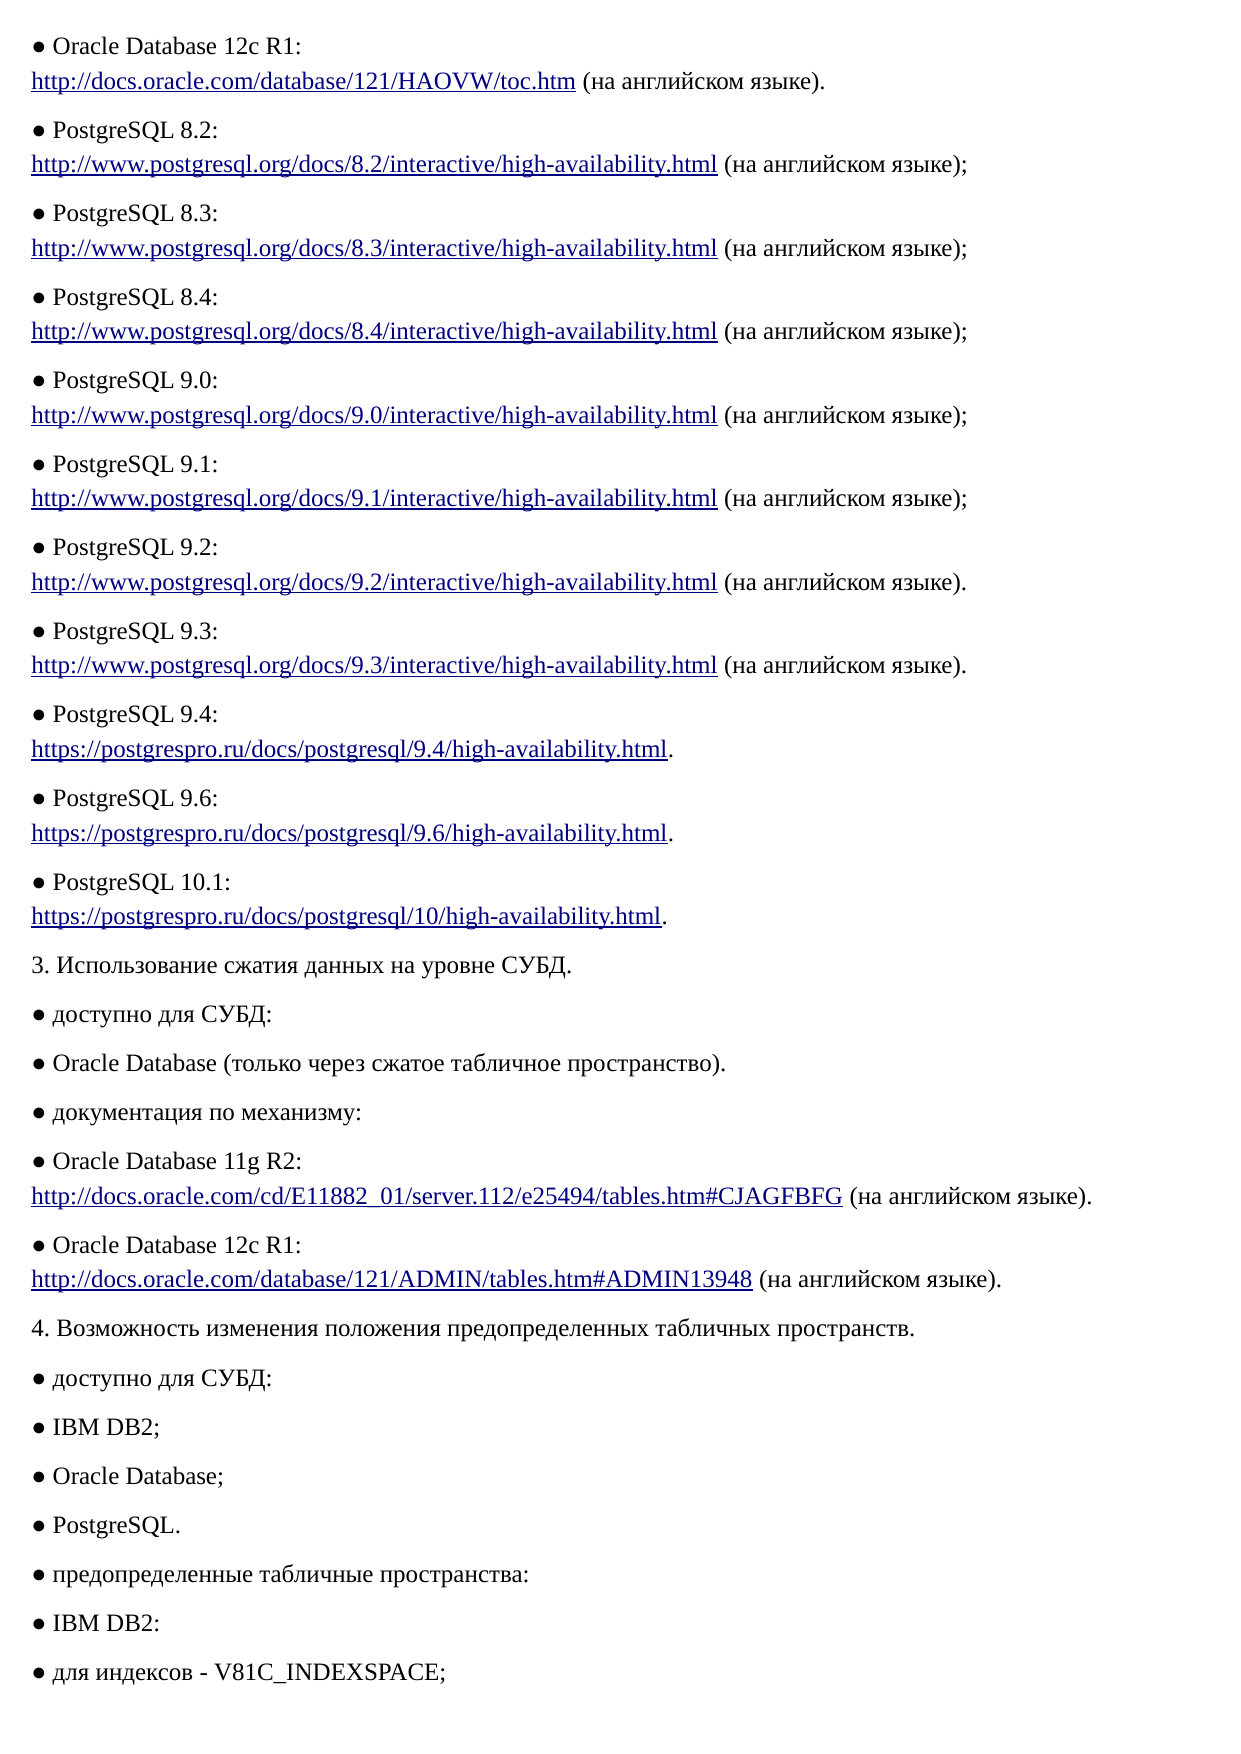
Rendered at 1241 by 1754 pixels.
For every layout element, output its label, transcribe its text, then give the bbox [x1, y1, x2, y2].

text ● предопределенные табличные пространства: [31, 1559, 1212, 1588]
text ● Oracle Database 12с R1: http://docs.oracle.com/database/121/HAOVW/toc.htm (на английском языке). [31, 31, 1212, 94]
text ● PostgreSQL 9.2: http://www.postgresql.org/docs/9.2/interactive/high-availability.html (на английском языке). [31, 532, 1212, 596]
text ● PostgreSQL 10.1: https://postgrespro.ru/docs/postgresql/10/high-availability.html. [31, 867, 1212, 930]
text ● PostgreSQL 9.1: http://www.postgresql.org/docs/9.1/interactive/high-availability.html (на английском языке); [31, 449, 1212, 512]
text ● Oracle Database 12с R1: http://docs.oracle.com/database/121/ADMIN/tables.htm#ADMIN13948 (на английском языке). [31, 1230, 1212, 1293]
text ● PostgreSQL 8.2: http://www.postgresql.org/docs/8.2/interactive/high-availability.html (на английском языке); [31, 115, 1212, 178]
text ● PostgreSQL 9.4: https://postgrespro.ru/docs/postgresql/9.4/high-availability.html. [31, 699, 1212, 763]
text ● доступно для СУБД: [31, 999, 1212, 1028]
text ● PostgreSQL 9.0: http://www.postgresql.org/docs/9.0/interactive/high-availability.html (на английском языке); [31, 365, 1212, 429]
text 3. Использование сжатия данных на уровне СУБД. [31, 950, 1212, 979]
text ● PostgreSQL 8.3: http://www.postgresql.org/docs/8.3/interactive/high-availability.html (на английском языке); [31, 198, 1212, 262]
text ● PostgreSQL 9.6: https://postgrespro.ru/docs/postgresql/9.6/high-availability.html. [31, 783, 1212, 846]
text ● PostgreSQL. [31, 1510, 1212, 1538]
text ● Oracle Database 11g R2: http://docs.oracle.com/cd/E11882_01/server.112/e25494/tables.htm#CJAGFBFG (на английском языке). [31, 1146, 1212, 1210]
text ● IBM DB2: [31, 1608, 1212, 1637]
text ● PostgreSQL 9.3: http://www.postgresql.org/docs/9.3/interactive/high-availability.html (на английском языке). [31, 616, 1212, 679]
text ● документация по механизму: [31, 1097, 1212, 1126]
text ● Oracle Database (только через сжатое табличное пространство). [31, 1048, 1212, 1077]
text ● PostgreSQL 8.4: http://www.postgresql.org/docs/8.4/interactive/high-availability.html (на английском языке); [31, 282, 1212, 345]
text ● Oracle Database; [31, 1461, 1212, 1489]
text ● IBM DB2; [31, 1412, 1212, 1440]
text 4. Возможность изменения положения предопределенных табличных пространств. [31, 1313, 1212, 1342]
text ● доступно для СУБД: [31, 1363, 1212, 1391]
text ● для индексов ‑ V81C_INDEXSPACE; [31, 1657, 1212, 1686]
